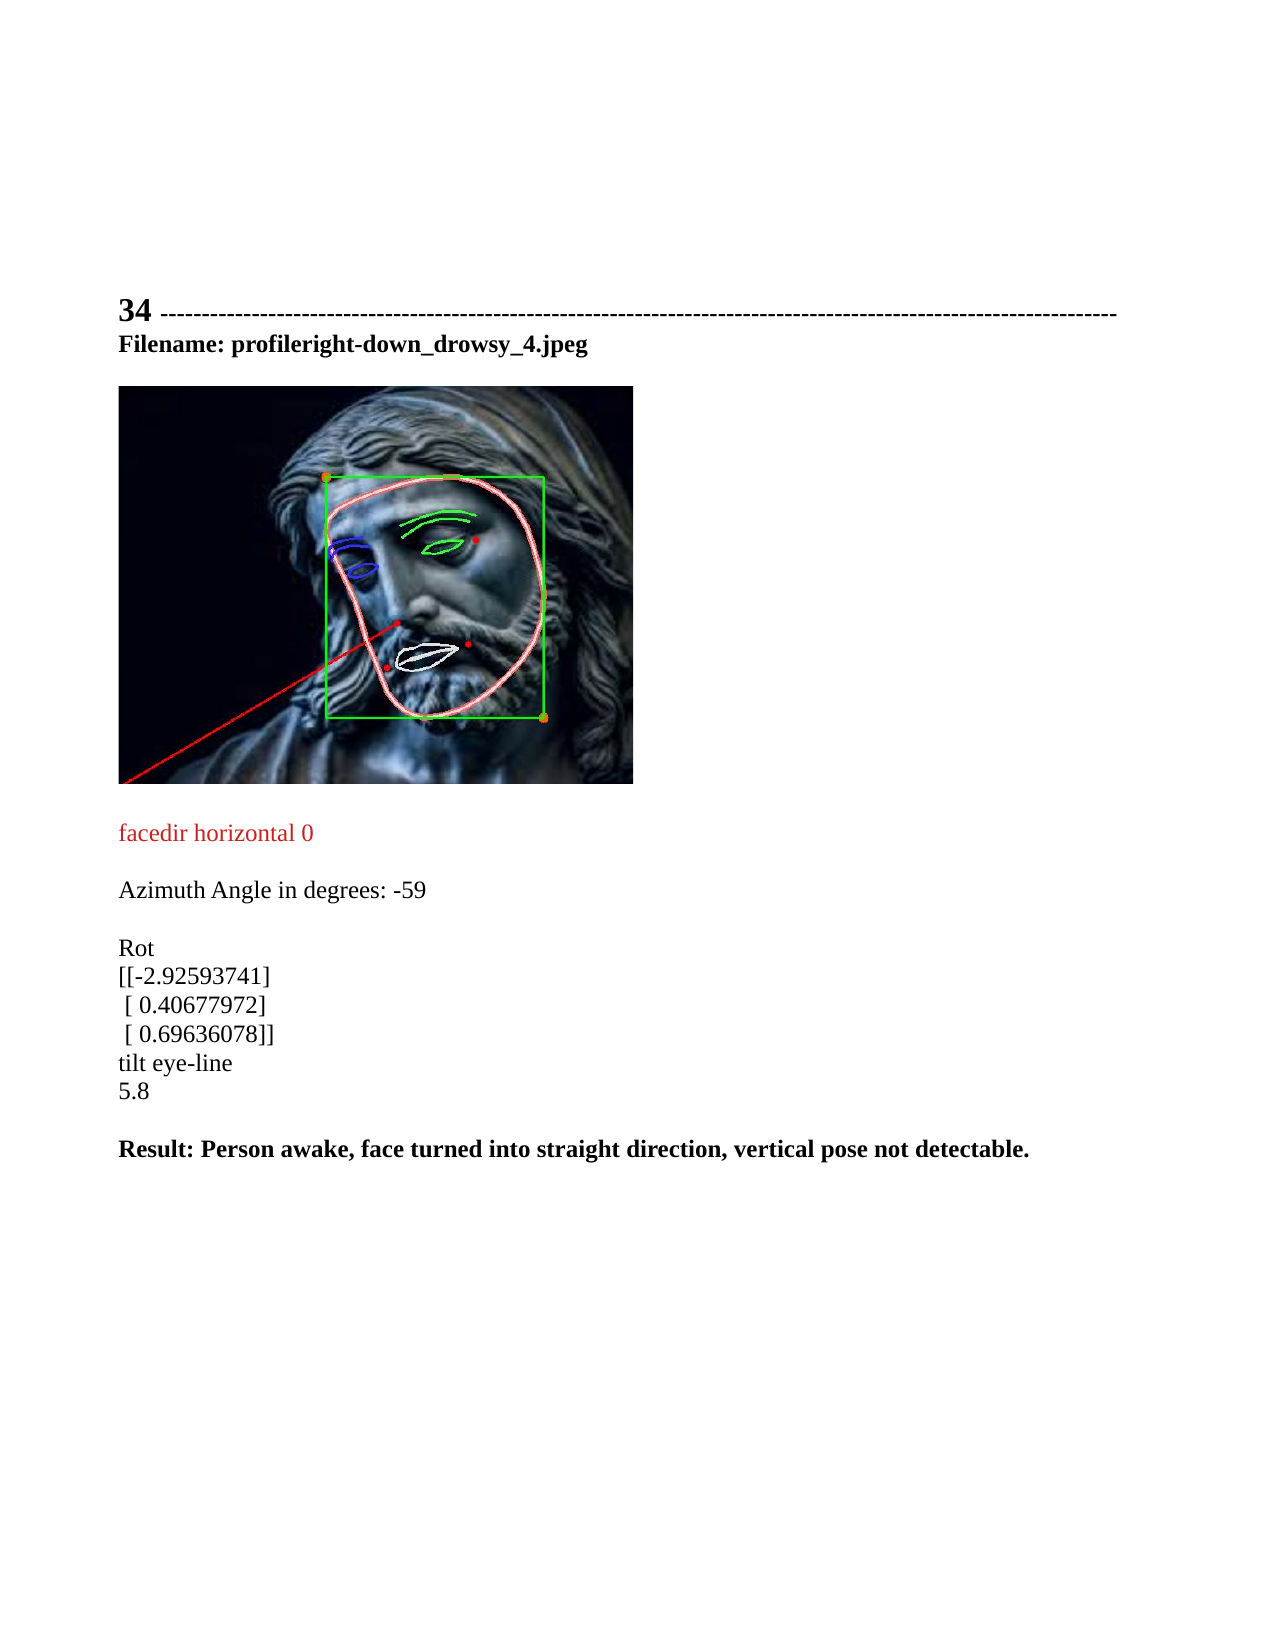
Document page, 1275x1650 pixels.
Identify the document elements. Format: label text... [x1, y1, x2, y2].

text Rot [118, 933, 1157, 961]
text facedir horizontal 0 [118, 818, 1157, 846]
text 34 ------------------------------------------------------------------------------------------------------------------- [118, 291, 1157, 329]
text tilt eye-line [118, 1048, 1157, 1076]
text 5.8 [118, 1076, 1157, 1105]
text [[-2.92593741] [118, 961, 1157, 990]
text [ 0.69636078]] [118, 1019, 1157, 1048]
text Filename: profileright-down_drowsy_4.jpeg [118, 329, 1157, 358]
picture [118, 386, 634, 784]
text Result: Person awake, face turned into straight direction, vertical pose not detectable. [118, 1134, 1157, 1163]
text [ 0.40677972] [118, 990, 1157, 1019]
text Azimuth Angle in degrees: -59 [118, 875, 1157, 904]
